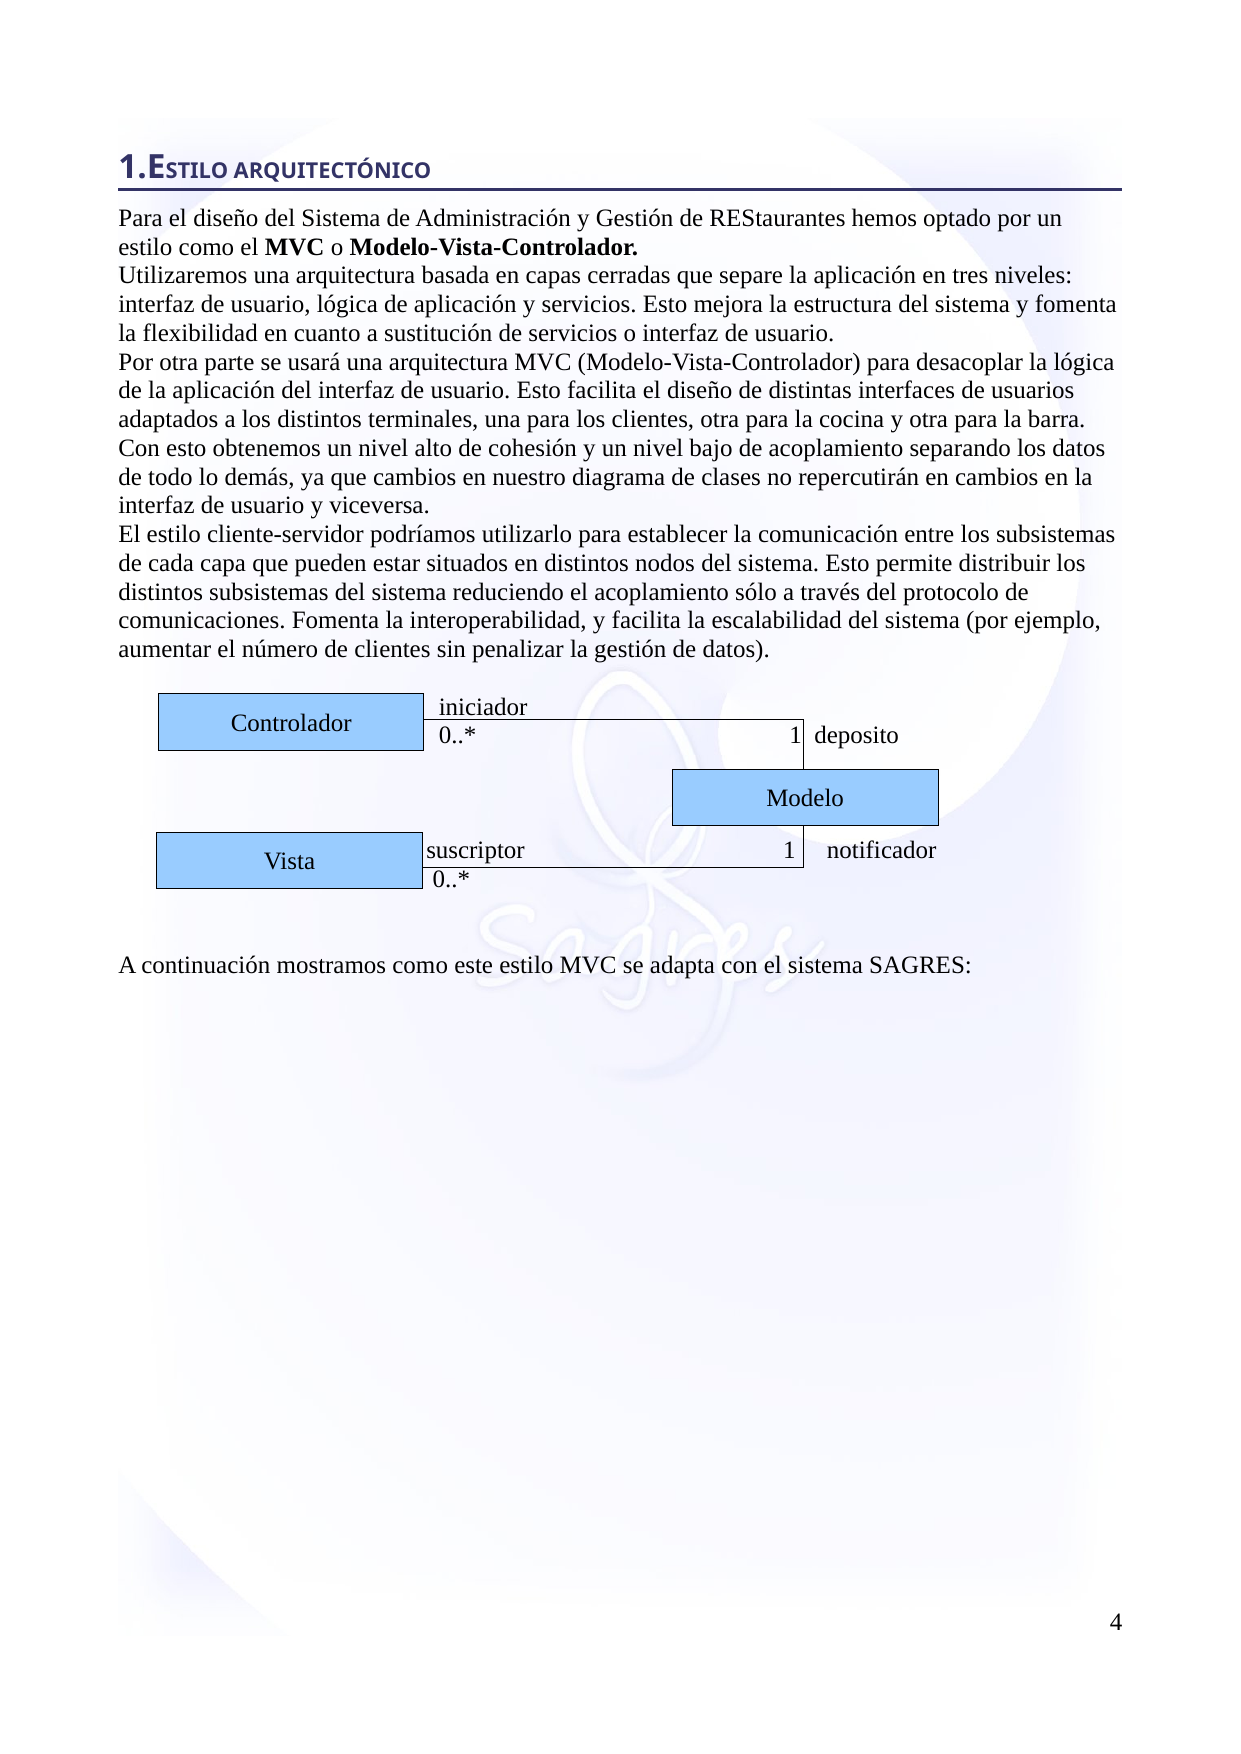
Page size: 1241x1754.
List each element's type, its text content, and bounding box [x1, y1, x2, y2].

text suscriptor 1 notificador 0..* [118, 836, 1122, 893]
text A continuación mostramos como este estilo MVC se adapta con el sistema SAGRES: [118, 951, 1122, 979]
text Con esto obtenemos un nivel alto de cohesión y un nivel bajo de acoplamiento separando los datos [118, 433, 1122, 462]
text [118, 721, 158, 749]
text Utilizaremos una arquitectura basada en capas cerradas que separe la aplicación en tres niveles: [118, 261, 1122, 289]
picture [804, 749, 1122, 836]
text Por otra parte se usará una arquitectura MVC (Modelo-Vista-Controlador) para desacoplar la lógica [118, 347, 1122, 376]
picture [118, 749, 803, 836]
picture [118, 118, 1122, 143]
text Para el diseño del Sistema de Administración y Gestión de REStaurantes hemos optado por un [118, 203, 1122, 232]
text El estilo cliente-servidor podríamos utilizarlo para establecer la comunicación entre los subsistemas [118, 519, 1122, 548]
subtitle 1.ESTILO ARQUITECTÓNICO [118, 143, 1122, 188]
text de cada capa que pueden estar situados en distintos nodos del sistema. Esto permite distribuir los [118, 548, 1122, 577]
text comunicaciones. Fomenta la interoperabilidad, y facilita la escalabilidad del sistema (por ejemplo, [118, 606, 1122, 634]
picture [118, 893, 1122, 951]
text 0..* 1 [424, 721, 803, 749]
text distintos subsistemas del sistema reduciendo el acoplamiento sólo a través del protocolo de [118, 577, 1122, 606]
text deposito [804, 721, 1122, 749]
text estilo como el MVC o Modelo-Vista-Controlador. [118, 232, 1122, 261]
text de todo lo demás, ya que cambios en nuestro diagrama de clases no repercutirán en cambios en la [118, 462, 1122, 491]
picture [118, 979, 1122, 1636]
text interfaz de usuario y viceversa. [118, 491, 1122, 519]
text aumentar el número de clientes sin penalizar la gestión de datos). [118, 634, 1122, 663]
text la flexibilidad en cuanto a sustitución de servicios o interfaz de usuario. [118, 318, 1122, 347]
text interfaz de usuario, lógica de aplicación y servicios. Esto mejora la estructura del sistema y fomenta [118, 289, 1122, 318]
picture [118, 663, 1122, 692]
text adaptados a los distintos terminales, una para los clientes, otra para la cocina y otra para la barra. [118, 404, 1122, 433]
picture [118, 191, 1122, 203]
text de la aplicación del interfaz de usuario. Esto facilita el diseño de distintas interfaces de usuarios [118, 376, 1122, 404]
text iniciador [118, 692, 1122, 721]
